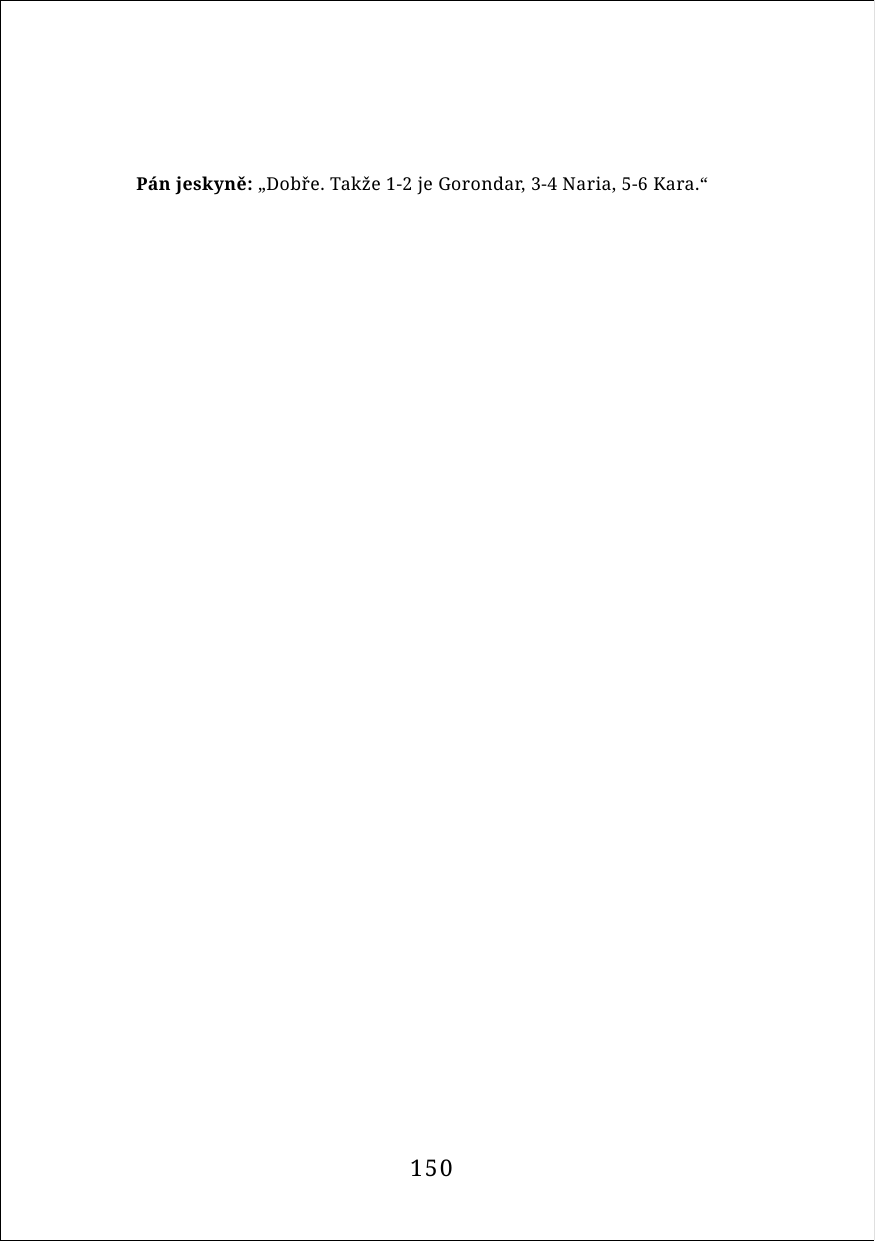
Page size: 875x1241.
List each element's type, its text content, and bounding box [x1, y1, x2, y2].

text Pán jeskyně: „Dobře. Takže 1-2 je Gorondar, 3-4 Naria, 5-6 Kara.“ [136, 172, 756, 196]
